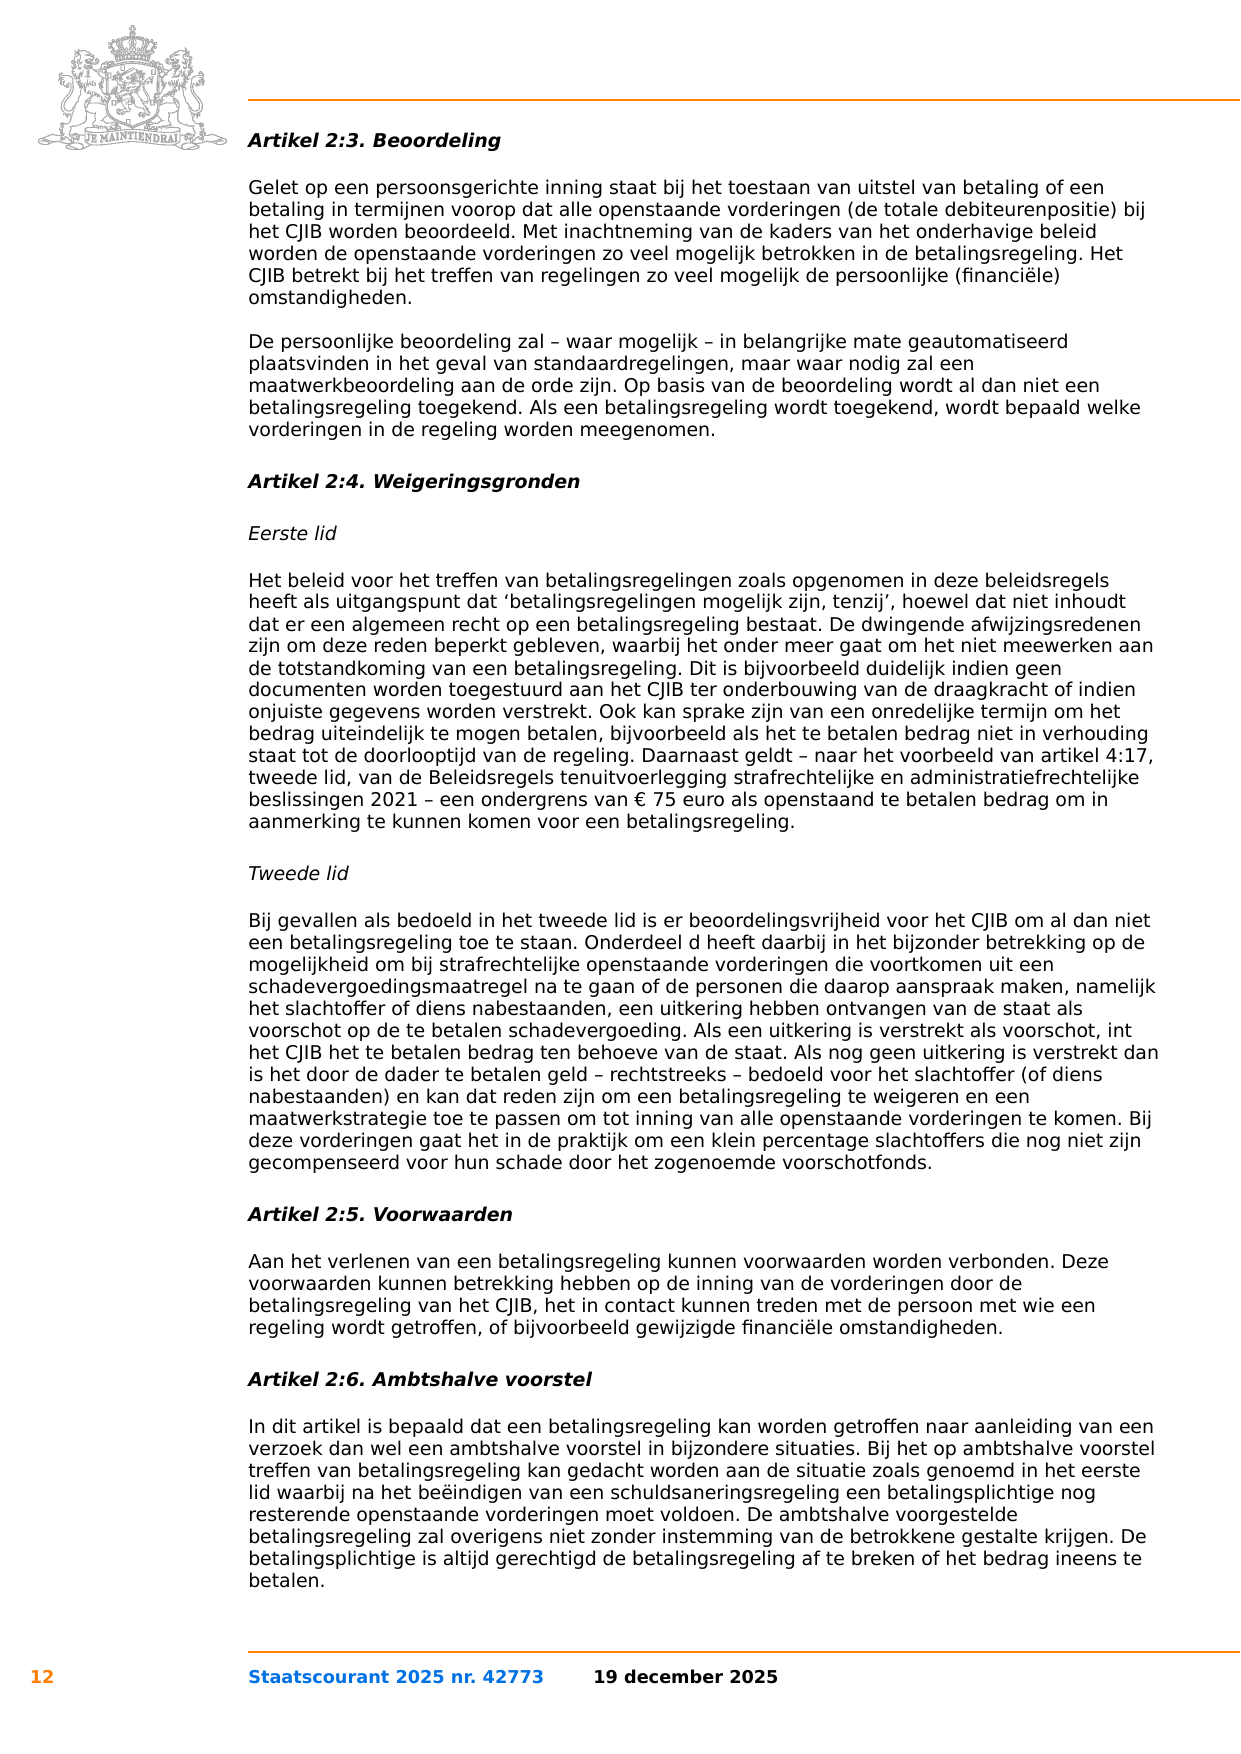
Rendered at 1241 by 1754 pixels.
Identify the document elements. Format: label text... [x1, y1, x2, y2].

text Het beleid voor het treffen van betalingsregelingen zoals opgenomen in deze beleidsregels heeft als uitgangspunt dat ‘betalingsregelingen mogelijk zijn, tenzij’, hoewel dat niet inhoudt dat er een algemeen recht op een betalingsregeling bestaat. De dwingende afwijzingsredenen zijn om deze reden beperkt gebleven, waarbij het onder meer gaat om het niet meewerken aan de totstandkoming van een betalingsregeling. Dit is bijvoorbeeld duidelijk indien geen documenten worden toegestuurd aan het CJIB ter onderbouwing van de draagkracht of indien onjuiste gegevens worden verstrekt. Ook kan sprake zijn van een onredelijke termijn om het bedrag uiteindelijk te mogen betalen, bijvoorbeeld als het te betalen bedrag niet in verhouding staat tot de doorlooptijd van de regeling. Daarnaast geldt – naar het voorbeeld van artikel 4:17, tweede lid, van de Beleidsregels tenuitvoerlegging strafrechtelijke en administratiefrechtelijke beslissingen 2021 – een ondergrens van € 75 euro als openstaand te betalen bedrag om in aanmerking te kunnen komen voor een betalingsregeling. [248, 569, 1163, 833]
subtitle Tweede lid [248, 863, 1163, 885]
text In dit artikel is bepaald dat een betalingsregeling kan worden getroffen naar aanleiding van een verzoek dan wel een ambtshalve voorstel in bijzondere situaties. Bij het op ambtshalve voorstel treffen van betalingsregeling kan gedacht worden aan de situatie zoals genoemd in het eerste lid waarbij na het beëindigen van een schuldsaneringsregeling een betalingsplichtige nog resterende openstaande vorderingen moet voldoen. De ambtshalve voorgestelde betalingsregeling zal overigens niet zonder instemming van de betrokkene gestalte krijgen. De betalingsplichtige is altijd gerechtigd de betalingsregeling af te breken of het bedrag ineens te betalen. [248, 1416, 1163, 1592]
text De persoonlijke beoordeling zal – waar mogelijk – in belangrijke mate geautomatiseerd plaatsvinden in het geval van standaardregelingen, maar waar nodig zal een maatwerkbeoordeling aan de orde zijn. Op basis van de beoordeling wordt al dan niet een betalingsregeling toegekend. Als een betalingsregeling wordt toegekend, wordt bepaald welke vorderingen in de regeling worden meegenomen. [248, 331, 1163, 441]
text Bij gevallen als bedoeld in het tweede lid is er beoordelingsvrijheid voor het CJIB om al dan niet een betalingsregeling toe te staan. Onderdeel d heeft daarbij in het bijzonder betrekking op de mogelijkheid om bij strafrechtelijke openstaande vorderingen die voortkomen uit een schadevergoedingsmaatregel na te gaan of de personen die daarop aanspraak maken, namelijk het slachtoffer of diens nabestaanden, een uitkering hebben ontvangen van de staat als voorschot op de te betalen schadevergoeding. Als een uitkering is verstrekt als voorschot, int het CJIB het te betalen bedrag ten behoeve van de staat. Als nog geen uitkering is verstrekt dan is het door de dader te betalen geld – rechtstreeks – bedoeld voor het slachtoffer (of diens nabestaanden) en kan dat reden zijn om een betalingsregeling te weigeren en een maatwerkstrategie toe te passen om tot inning van alle openstaande vorderingen te komen. Bij deze vorderingen gaat het in de praktijk om een klein percentage slachtoffers die nog niet zijn gecompenseerd voor hun schade door het zogenoemde voorschotfonds. [248, 910, 1163, 1174]
subtitle Artikel 2:3. Beoordeling [248, 130, 1163, 152]
subtitle Artikel 2:4. Weigeringsgronden [248, 471, 1163, 492]
picture [38, 25, 227, 150]
subtitle Artikel 2:6. Ambtshalve voorstel [248, 1369, 1163, 1391]
text Aan het verlenen van een betalingsregeling kunnen voorwaarden worden verbonden. Deze voorwaarden kunnen betrekking hebben op de inning van de vorderingen door de betalingsregeling van het CJIB, het in contact kunnen treden met de persoon met wie een regeling wordt getroffen, of bijvoorbeeld gewijzigde financiële omstandigheden. [248, 1251, 1163, 1339]
subtitle Eerste lid [248, 522, 1163, 544]
text Gelet op een persoonsgerichte inning staat bij het toestaan van uitstel van betaling of een betaling in termijnen voorop dat alle openstaande vorderingen (de totale debiteurenpositie) bij het CJIB worden beoordeeld. Met inachtneming van de kaders van het onderhavige beleid worden de openstaande vorderingen zo veel mogelijk betrokken in de betalingsregeling. Het CJIB betrekt bij het treffen van regelingen zo veel mogelijk de persoonlijke (financiële) omstandigheden. [248, 177, 1163, 309]
subtitle Artikel 2:5. Voorwaarden [248, 1204, 1163, 1226]
